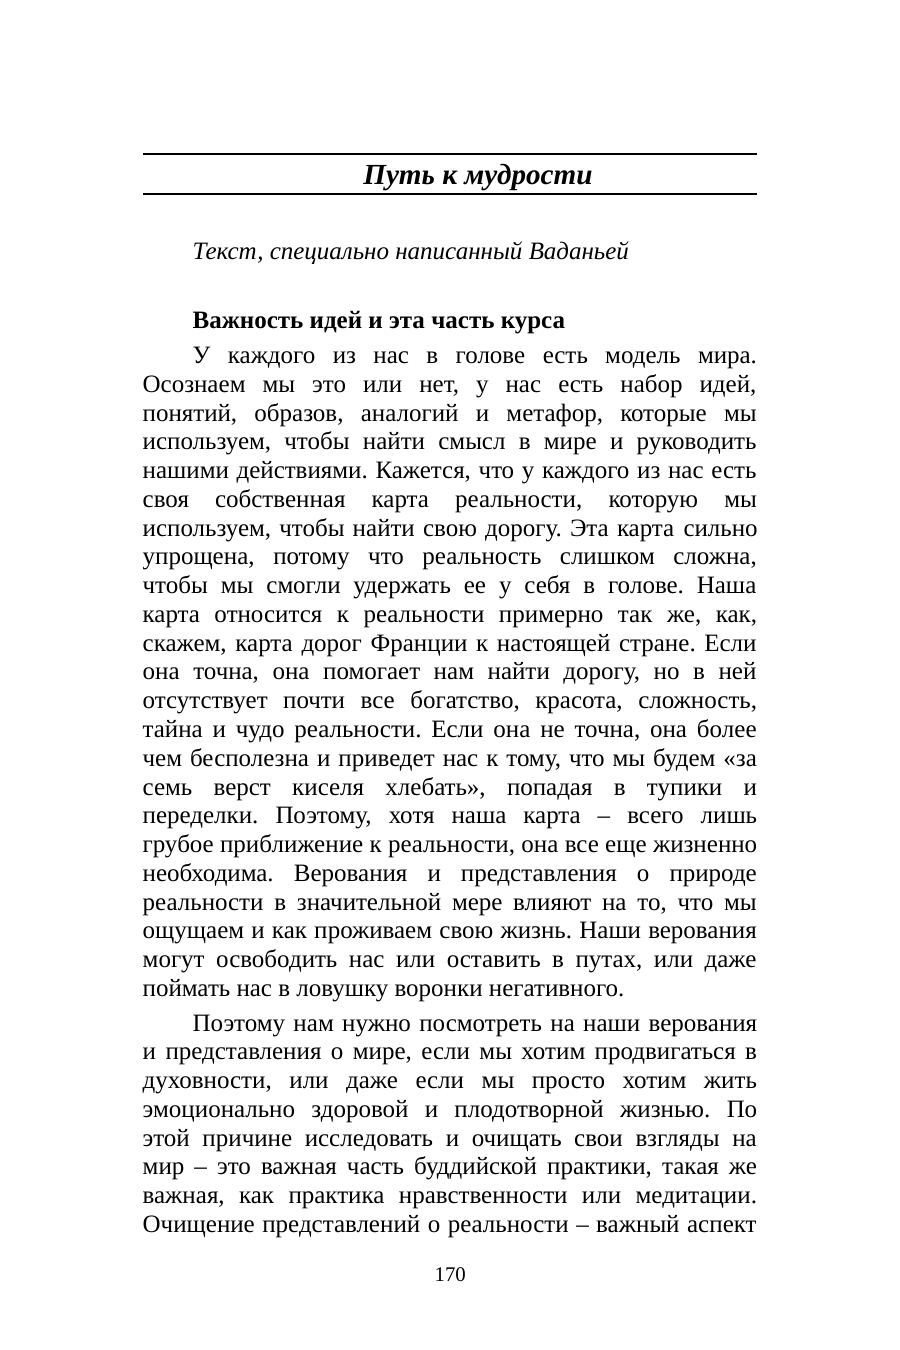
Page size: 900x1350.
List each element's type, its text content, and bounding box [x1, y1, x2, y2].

text Поэтому нам нужно посмотреть на наши верования и представления о мире, если мы хотим продвигаться в духовности, или даже если мы просто хотим жить эмоционально здоровой и плодотворной жизнью. По этой причине исследовать и очищать свои взгляды на мир – это важная часть буддийской практики, такая же важная, как практика нравственности или медитации. Очищение представлений о реальности – важный аспект [142, 1008, 757, 1238]
subtitle Важность идей и эта часть курса [142, 306, 757, 334]
text Путь к мудрости [142, 154, 757, 195]
text У каждого из нас в голове есть модель мира. Осознаем мы это или нет, у нас есть набор идей, понятий, образов, аналогий и метафор, которые мы используем, чтобы найти смысл в мире и руководить нашими действиями. Кажется, что у каждого из нас есть своя собственная карта реальности, которую мы используем, чтобы найти свою дорогу. Эта карта сильно упрощена, потому что реальность слишком сложна, чтобы мы смогли удержать ее у себя в голове. Наша карта относится к реальности примерно так же, как, скажем, карта дорог Франции к настоящей стране. Если она точна, она помогает нам найти дорогу, но в ней отсутствует почти все богатство, красота, сложность, тайна и чудо реальности. Если она не точна, она более чем бесполезна и приведет нас к тому, что мы будем «за семь верст киселя хлебать», попадая в тупики и переделки. Поэтому, хотя наша карта – всего лишь грубое приближение к реальности, она все еще жизненно необходима. Верования и представления о природе реальности в значительной мере влияют на то, что мы ощущаем и как проживаем свою жизнь. Наши верования могут освободить нас или оставить в путах, или даже поймать нас в ловушку воронки негативного. [142, 340, 757, 1002]
text Текст, специально написанный Ваданьей [142, 236, 757, 265]
